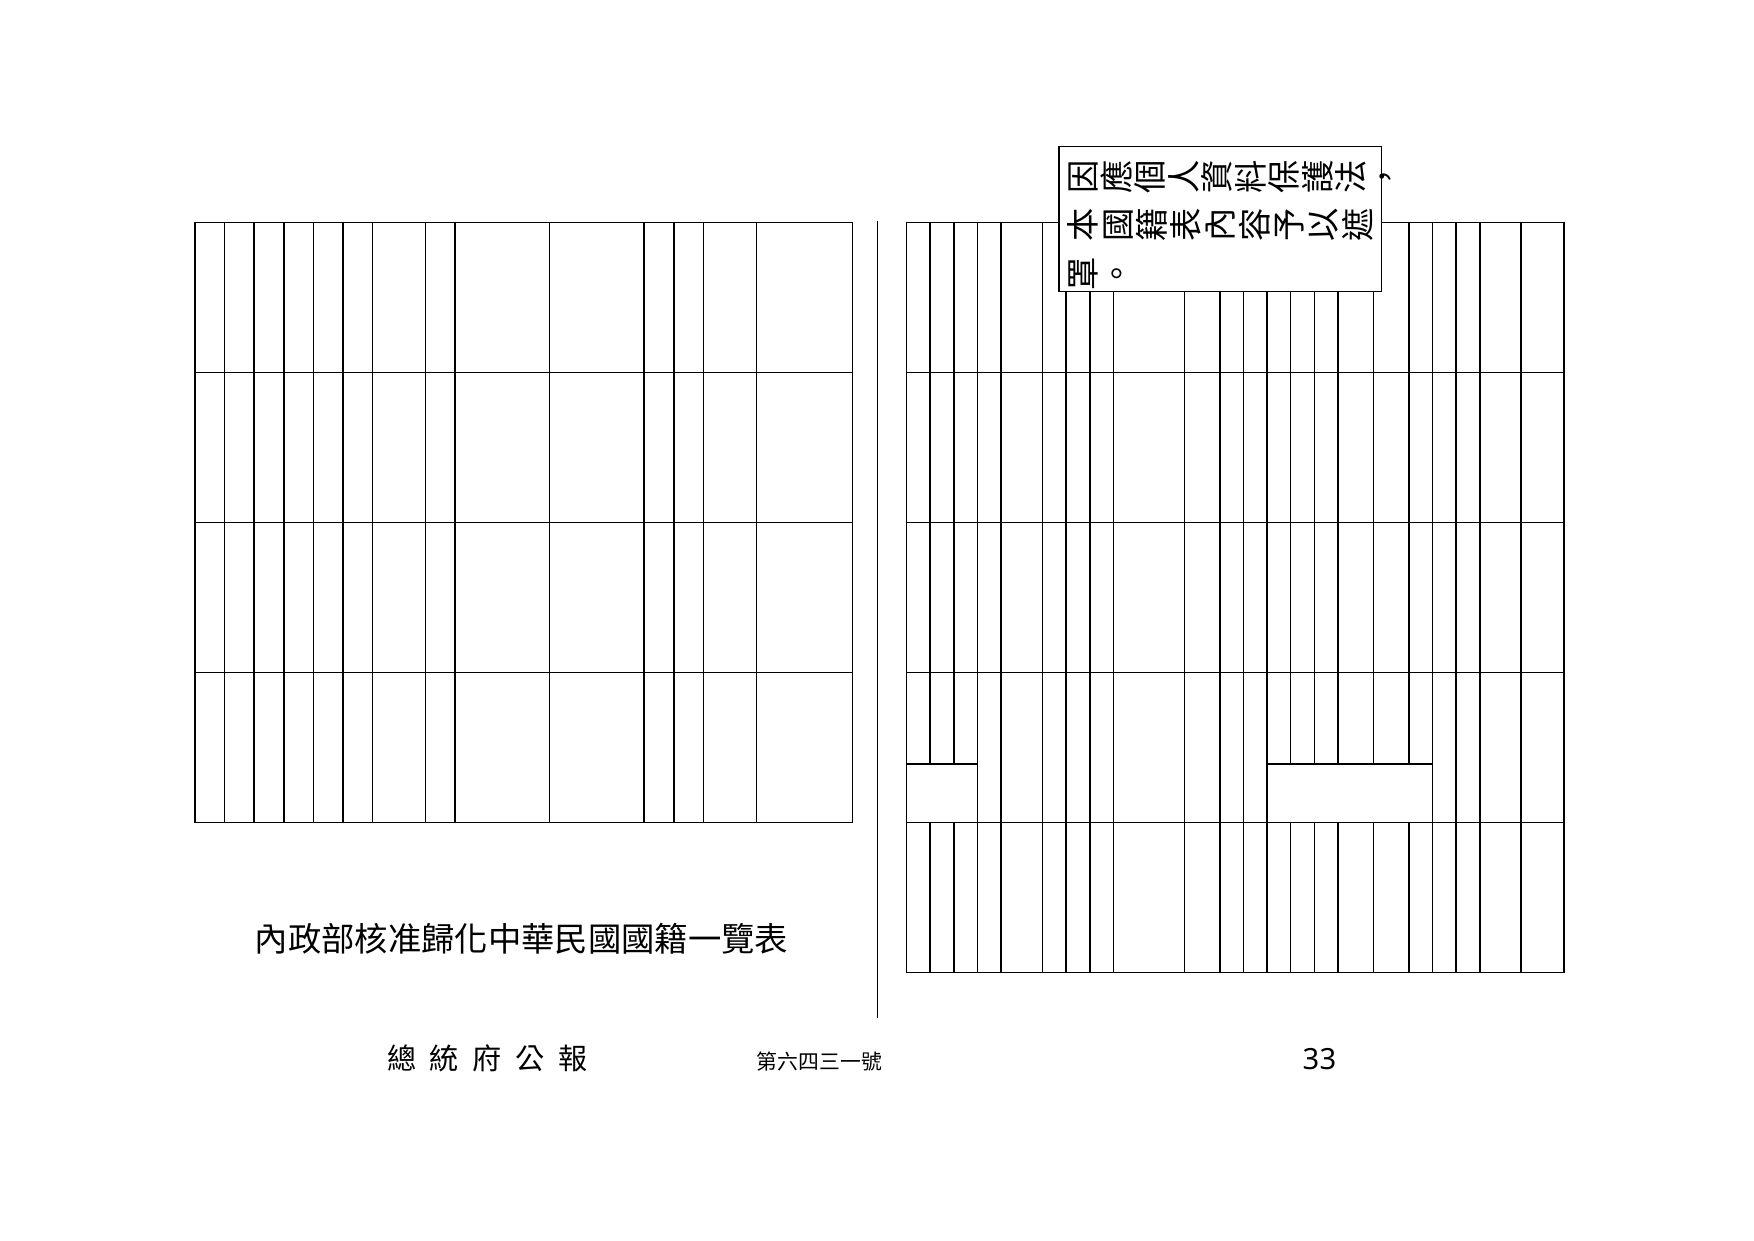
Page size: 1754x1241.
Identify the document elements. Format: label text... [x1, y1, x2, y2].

table_cell [1433, 373, 1455, 522]
table_cell [907, 673, 929, 763]
table_header [1043, 223, 1065, 372]
table_cell [1374, 823, 1408, 972]
table_cell [1244, 523, 1266, 672]
table_cell [1114, 823, 1184, 972]
table_cell [1481, 523, 1520, 672]
table_cell [1457, 823, 1479, 972]
table_cell [757, 223, 852, 372]
table_cell [456, 223, 549, 372]
table_cell [1457, 523, 1479, 672]
table_cell [704, 223, 756, 372]
table_cell [550, 673, 643, 822]
table_cell [978, 823, 1000, 972]
table_cell [426, 223, 454, 372]
table_cell [907, 373, 929, 522]
table_cell [931, 523, 953, 672]
table_header [1339, 292, 1373, 372]
table_cell [675, 223, 703, 372]
text 內政部核准歸化中華民國國籍一覽表 [195, 867, 847, 973]
table_cell [1114, 523, 1184, 672]
table_cell [285, 223, 313, 372]
table_cell [373, 223, 425, 372]
table_cell [1291, 823, 1314, 972]
table_cell [550, 373, 643, 522]
table_cell [955, 823, 977, 972]
table_cell [1315, 373, 1337, 522]
table_cell [978, 673, 1000, 822]
table_cell [285, 523, 313, 672]
table_header [1114, 292, 1184, 372]
table_header [1067, 292, 1089, 372]
table_header [907, 223, 929, 372]
table_cell [757, 373, 852, 522]
table_cell [426, 673, 454, 822]
table_cell [255, 223, 283, 372]
table_cell [1410, 523, 1432, 672]
table_cell [456, 523, 549, 672]
table_cell [225, 673, 253, 822]
table_cell [978, 373, 1000, 522]
table_cell [255, 673, 283, 822]
table_cell [645, 673, 673, 822]
table_cell [456, 673, 549, 822]
table_cell [757, 673, 852, 822]
table_header [931, 223, 953, 372]
table_cell [1091, 673, 1113, 822]
table_cell [426, 373, 454, 522]
table_cell [1268, 673, 1290, 763]
table_cell [1002, 823, 1042, 972]
table_cell [675, 373, 703, 522]
table_cell [1244, 673, 1266, 822]
table_cell [225, 523, 253, 672]
table_header [1291, 292, 1314, 372]
table_header [1433, 223, 1455, 372]
table_cell [1221, 373, 1243, 522]
table_cell [456, 373, 549, 522]
table_cell [931, 373, 953, 522]
table_cell [1291, 523, 1314, 672]
table_header [1522, 223, 1563, 372]
table_cell [1410, 673, 1432, 763]
table_cell [955, 523, 977, 672]
table_cell [1268, 373, 1290, 522]
table_cell [931, 823, 953, 972]
table_cell [645, 523, 673, 672]
table_cell [1002, 673, 1042, 822]
table_cell [1481, 373, 1520, 522]
table_cell [1114, 673, 1184, 822]
table_cell [373, 373, 425, 522]
table_cell [1002, 523, 1042, 672]
table_cell [1091, 523, 1113, 672]
table_header [1185, 292, 1219, 372]
table_header [1410, 223, 1432, 372]
table_cell [1457, 673, 1479, 822]
table_cell [1043, 373, 1065, 522]
table_header [1221, 292, 1243, 372]
table_cell [1339, 673, 1373, 763]
table_cell [1185, 373, 1219, 522]
table_cell [1339, 823, 1373, 972]
table_cell [344, 373, 372, 522]
table_cell [704, 523, 756, 672]
table_cell [1522, 373, 1563, 522]
table_cell [1315, 673, 1337, 763]
table_cell [1043, 523, 1065, 672]
table_cell [978, 523, 1000, 672]
table_cell [373, 523, 425, 672]
table_cell [1268, 765, 1432, 822]
table_cell [1481, 673, 1520, 822]
table_cell [1433, 673, 1455, 822]
table_cell [196, 673, 224, 822]
table_cell [1185, 673, 1219, 822]
table_cell [285, 673, 313, 822]
table_cell [645, 373, 673, 522]
table_cell [314, 373, 342, 522]
table_cell [1185, 523, 1219, 672]
table_cell [1315, 523, 1337, 672]
table_cell [757, 523, 852, 672]
table_cell [1522, 523, 1563, 672]
table_cell [1091, 823, 1113, 972]
table_cell [1002, 373, 1042, 522]
table_cell [255, 523, 283, 672]
table_cell [196, 223, 224, 372]
table_cell [1043, 673, 1065, 822]
table_cell [1374, 673, 1408, 763]
table_cell [1522, 673, 1563, 822]
table_cell [1481, 823, 1520, 972]
table_cell [225, 373, 253, 522]
table_cell [1522, 823, 1563, 972]
table_cell [1268, 523, 1290, 672]
table_cell [907, 823, 929, 972]
table_cell [344, 673, 372, 822]
table_cell [285, 373, 313, 522]
table_cell [1410, 823, 1432, 972]
table_cell [196, 523, 224, 672]
table_cell [314, 223, 342, 372]
table_header [1002, 223, 1042, 372]
table_cell [704, 373, 756, 522]
table_cell [1339, 523, 1373, 672]
table_cell [1043, 823, 1065, 972]
table_cell [344, 223, 372, 372]
table_cell [1114, 373, 1184, 522]
table_cell [1185, 823, 1219, 972]
table_cell [955, 673, 977, 763]
table_cell [931, 673, 953, 763]
table_cell [1091, 373, 1113, 522]
table_cell [1244, 823, 1266, 972]
table_cell [1067, 523, 1089, 672]
table_cell [704, 673, 756, 822]
table_cell [645, 223, 673, 372]
table_cell [344, 523, 372, 672]
table_cell [1291, 373, 1314, 522]
table_cell [675, 673, 703, 822]
table_header [1315, 292, 1337, 372]
table_cell [675, 523, 703, 672]
table_header [1091, 292, 1113, 372]
table_cell [1374, 523, 1408, 672]
table_cell [1244, 373, 1266, 522]
table_cell [1067, 673, 1089, 822]
table_cell [373, 673, 425, 822]
table_cell [1457, 373, 1479, 522]
table_cell [255, 373, 283, 522]
table_cell [225, 223, 253, 372]
table_cell [907, 765, 977, 822]
table_header [955, 223, 977, 372]
table_header [1268, 292, 1290, 372]
table_cell [1433, 523, 1455, 672]
table_cell [196, 373, 224, 522]
table_cell [1067, 373, 1089, 522]
table_header [1457, 223, 1479, 372]
table_header [1244, 292, 1266, 372]
table_header [978, 223, 1000, 372]
table_header [1374, 223, 1408, 372]
table_cell [1374, 373, 1408, 522]
table_cell [314, 523, 342, 672]
table_header [1481, 223, 1520, 372]
table_cell [314, 673, 342, 822]
table_cell [1410, 373, 1432, 522]
table_cell [1433, 823, 1455, 972]
table_cell [1291, 673, 1314, 763]
table_cell [426, 523, 454, 672]
table_cell [1315, 823, 1337, 972]
table_cell [550, 523, 643, 672]
table_cell [1339, 373, 1373, 522]
table_cell [1221, 673, 1243, 822]
table_cell [550, 223, 643, 372]
table_cell [955, 373, 977, 522]
table_cell [907, 523, 929, 672]
table_cell [1221, 523, 1243, 672]
table_cell [1221, 823, 1243, 972]
table_cell [1268, 823, 1290, 972]
table_cell [1067, 823, 1089, 972]
